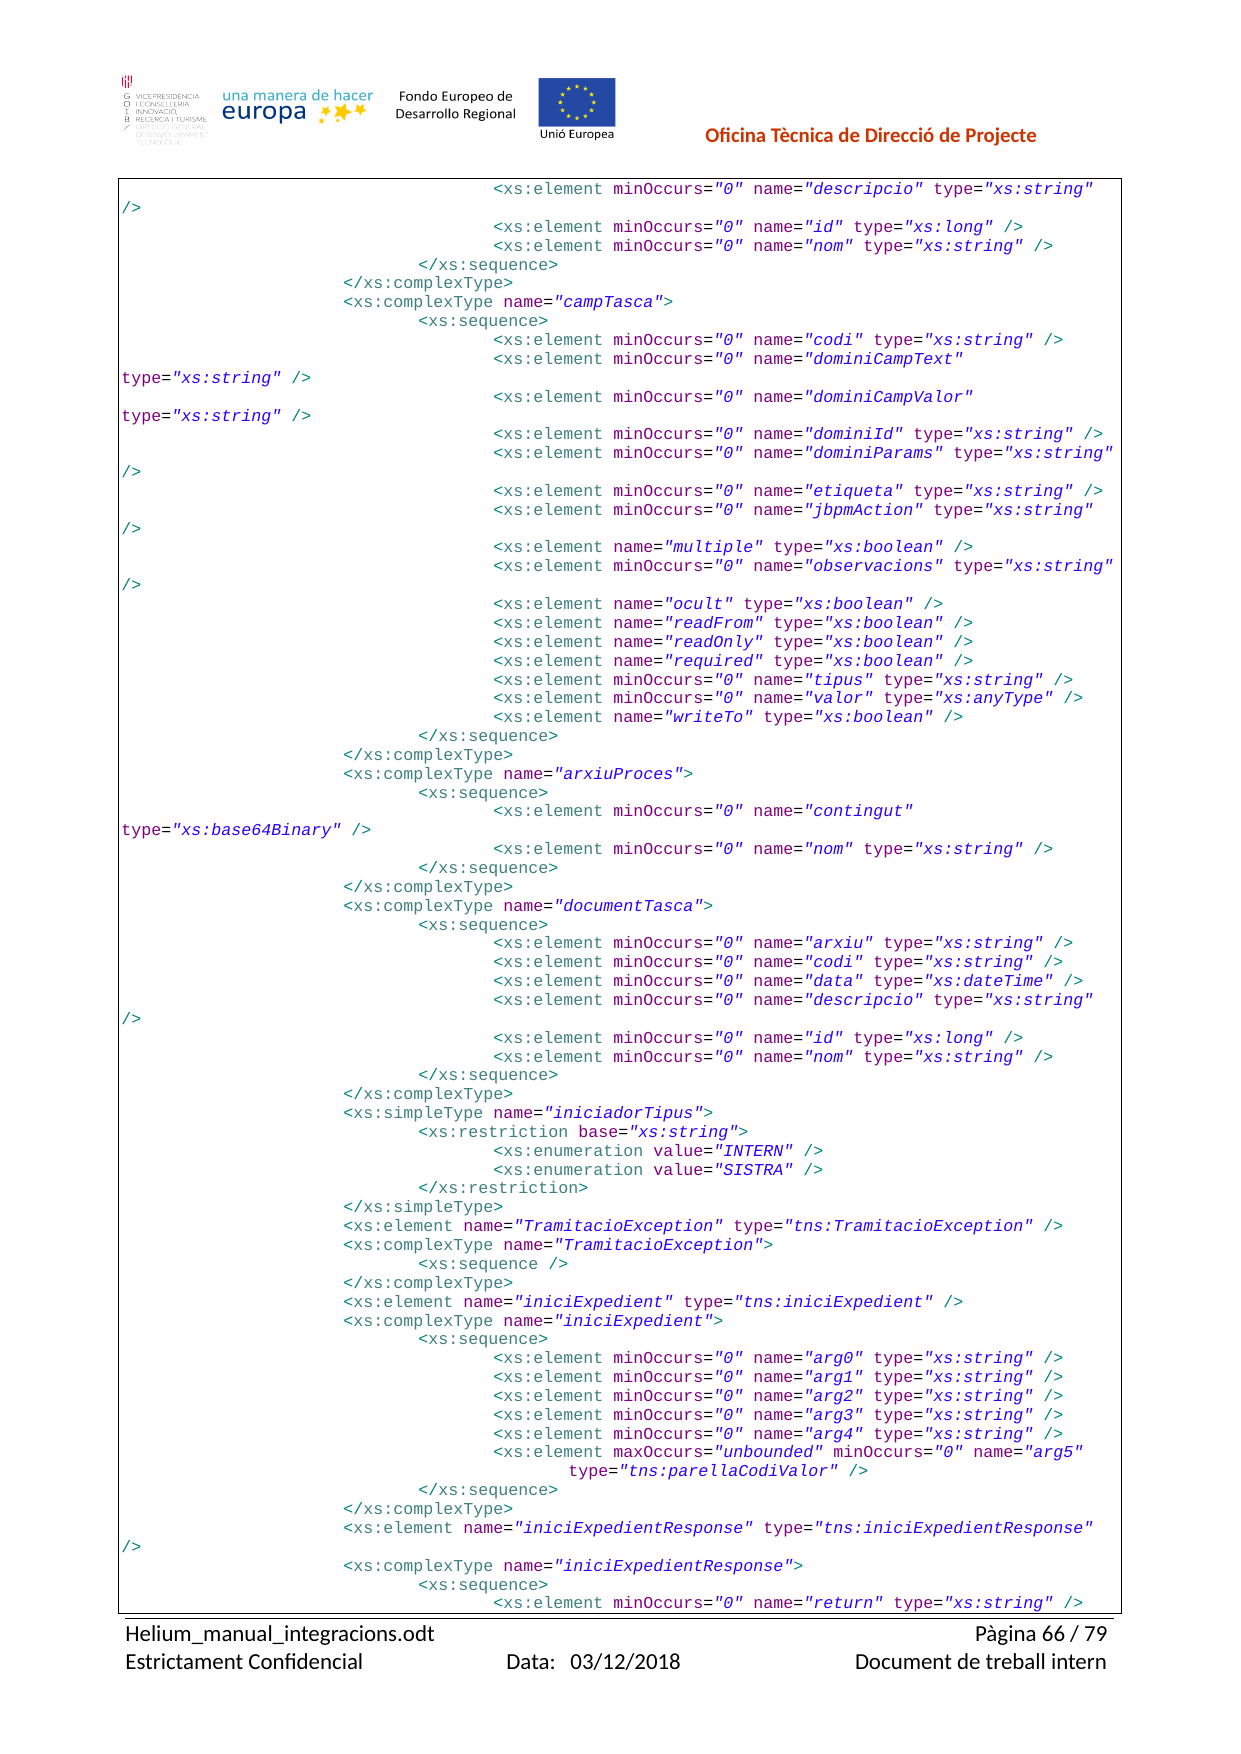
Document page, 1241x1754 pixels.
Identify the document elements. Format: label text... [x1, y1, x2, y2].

text <xs:element name="required" type="xs:boolean" /> [119, 649, 1121, 668]
text <xs:complexType name="TramitacioException"> [119, 1233, 1121, 1252]
text </xs:sequence> [119, 1064, 1121, 1083]
text <xs:simpleType name="iniciadorTipus"> [119, 1102, 1121, 1120]
text <xs:sequence> [119, 913, 1121, 932]
text <xs:element name="TramitacioException" type="tns:TramitacioException" /> [119, 1215, 1121, 1233]
text <xs:element name="multiple" type="xs:boolean" /> [119, 536, 1121, 555]
picture [219, 73, 621, 147]
text <xs:element name="ocult" type="xs:boolean" /> [119, 592, 1121, 611]
text <xs:restriction base="xs:string"> [119, 1120, 1121, 1139]
text <xs:element minOccurs="0" name="dominiId" type="xs:string" /> [119, 423, 1121, 442]
text <xs:element minOccurs="0" name="id" type="xs:long" /> [119, 1026, 1121, 1045]
text <xs:element minOccurs="0" name="arg0" type="xs:string" /> [119, 1347, 1121, 1366]
text <xs:sequence> [119, 1328, 1121, 1347]
text <xs:sequence> [119, 781, 1121, 800]
text <xs:element minOccurs="0" name="valor" type="xs:anyType" /> [119, 687, 1121, 706]
text </xs:sequence> [119, 1479, 1121, 1497]
text <xs:element minOccurs="0" name="return" type="xs:string" /> [119, 1592, 1121, 1613]
text <xs:element minOccurs="0" name="nom" type="xs:string" /> [119, 838, 1121, 856]
text <xs:element name="readOnly" type="xs:boolean" /> [119, 630, 1121, 649]
text <xs:sequence> [119, 310, 1121, 328]
text </xs:restriction> [119, 1177, 1121, 1196]
text <xs:element minOccurs="0" name="dominiCampText" type="xs:string" /> [119, 347, 1121, 385]
text <xs:element name="iniciExpedient" type="tns:iniciExpedient" /> [119, 1290, 1121, 1309]
text <xs:sequence> [119, 1573, 1121, 1592]
text <xs:complexType name="documentTasca"> [119, 894, 1121, 913]
text <xs:element minOccurs="0" name="nom" type="xs:string" /> [119, 1045, 1121, 1064]
text <xs:enumeration value="SISTRA" /> [119, 1158, 1121, 1177]
text <xs:element minOccurs="0" name="observacions" type="xs:string" /> [119, 555, 1121, 592]
text </xs:simpleType> [119, 1196, 1121, 1215]
text <xs:element minOccurs="0" name="etiqueta" type="xs:string" /> [119, 479, 1121, 498]
text <xs:complexType name="campTasca"> [119, 291, 1121, 310]
text <xs:element minOccurs="0" name="arg1" type="xs:string" /> [119, 1366, 1121, 1384]
text <xs:element minOccurs="0" name="jbpmAction" type="xs:string" /> [119, 498, 1121, 536]
text <xs:element minOccurs="0" name="arxiu" type="xs:string" /> [119, 932, 1121, 951]
text <xs:element minOccurs="0" name="descripcio" type="xs:string" /> [119, 179, 1121, 215]
text <xs:element minOccurs="0" name="arg3" type="xs:string" /> [119, 1403, 1121, 1422]
text </xs:complexType> [119, 1497, 1121, 1516]
text <xs:sequence /> [119, 1252, 1121, 1271]
text </xs:sequence> [119, 856, 1121, 875]
text <xs:element minOccurs="0" name="arg4" type="xs:string" /> [119, 1422, 1121, 1441]
text <xs:element minOccurs="0" name="contingut" type="xs:base64Binary" /> [119, 800, 1121, 838]
text <xs:element minOccurs="0" name="codi" type="xs:string" /> [119, 951, 1121, 969]
text <xs:element minOccurs="0" name="arg2" type="xs:string" /> [119, 1384, 1121, 1403]
text </xs:sequence> [119, 724, 1121, 743]
text <xs:element name="iniciExpedientResponse" type="tns:iniciExpedientResponse" /> [119, 1516, 1121, 1554]
text <xs:element minOccurs="0" name="data" type="xs:dateTime" /> [119, 969, 1121, 988]
text <xs:complexType name="iniciExpedient"> [119, 1309, 1121, 1328]
text <xs:element minOccurs="0" name="dominiParams" type="xs:string" /> [119, 442, 1121, 479]
text <xs:element minOccurs="0" name="id" type="xs:long" /> [119, 215, 1121, 234]
text <xs:element minOccurs="0" name="nom" type="xs:string" /> [119, 234, 1121, 253]
text </xs:sequence> [119, 253, 1121, 272]
text </xs:complexType> [119, 875, 1121, 894]
text <xs:complexType name="iniciExpedientResponse"> [119, 1554, 1121, 1573]
text <xs:enumeration value="INTERN" /> [119, 1139, 1121, 1158]
text <xs:element minOccurs="0" name="codi" type="xs:string" /> [119, 328, 1121, 347]
text </xs:complexType> [119, 1271, 1121, 1290]
text <xs:element minOccurs="0" name="dominiCampValor" type="xs:string" /> [119, 385, 1121, 423]
text </xs:complexType> [119, 1083, 1121, 1102]
text <xs:element maxOccurs="unbounded" minOccurs="0" name="arg5" [119, 1441, 1121, 1460]
picture [118, 73, 213, 147]
text </xs:complexType> [119, 743, 1121, 762]
text <xs:element name="writeTo" type="xs:boolean" /> [119, 706, 1121, 724]
text <xs:element name="readFrom" type="xs:boolean" /> [119, 611, 1121, 630]
text type="tns:parellaCodiValor" /> [119, 1460, 1121, 1479]
text </xs:complexType> [119, 272, 1121, 291]
text <xs:element minOccurs="0" name="tipus" type="xs:string" /> [119, 668, 1121, 687]
text <xs:element minOccurs="0" name="descripcio" type="xs:string" /> [119, 988, 1121, 1026]
text <xs:complexType name="arxiuProces"> [119, 762, 1121, 781]
